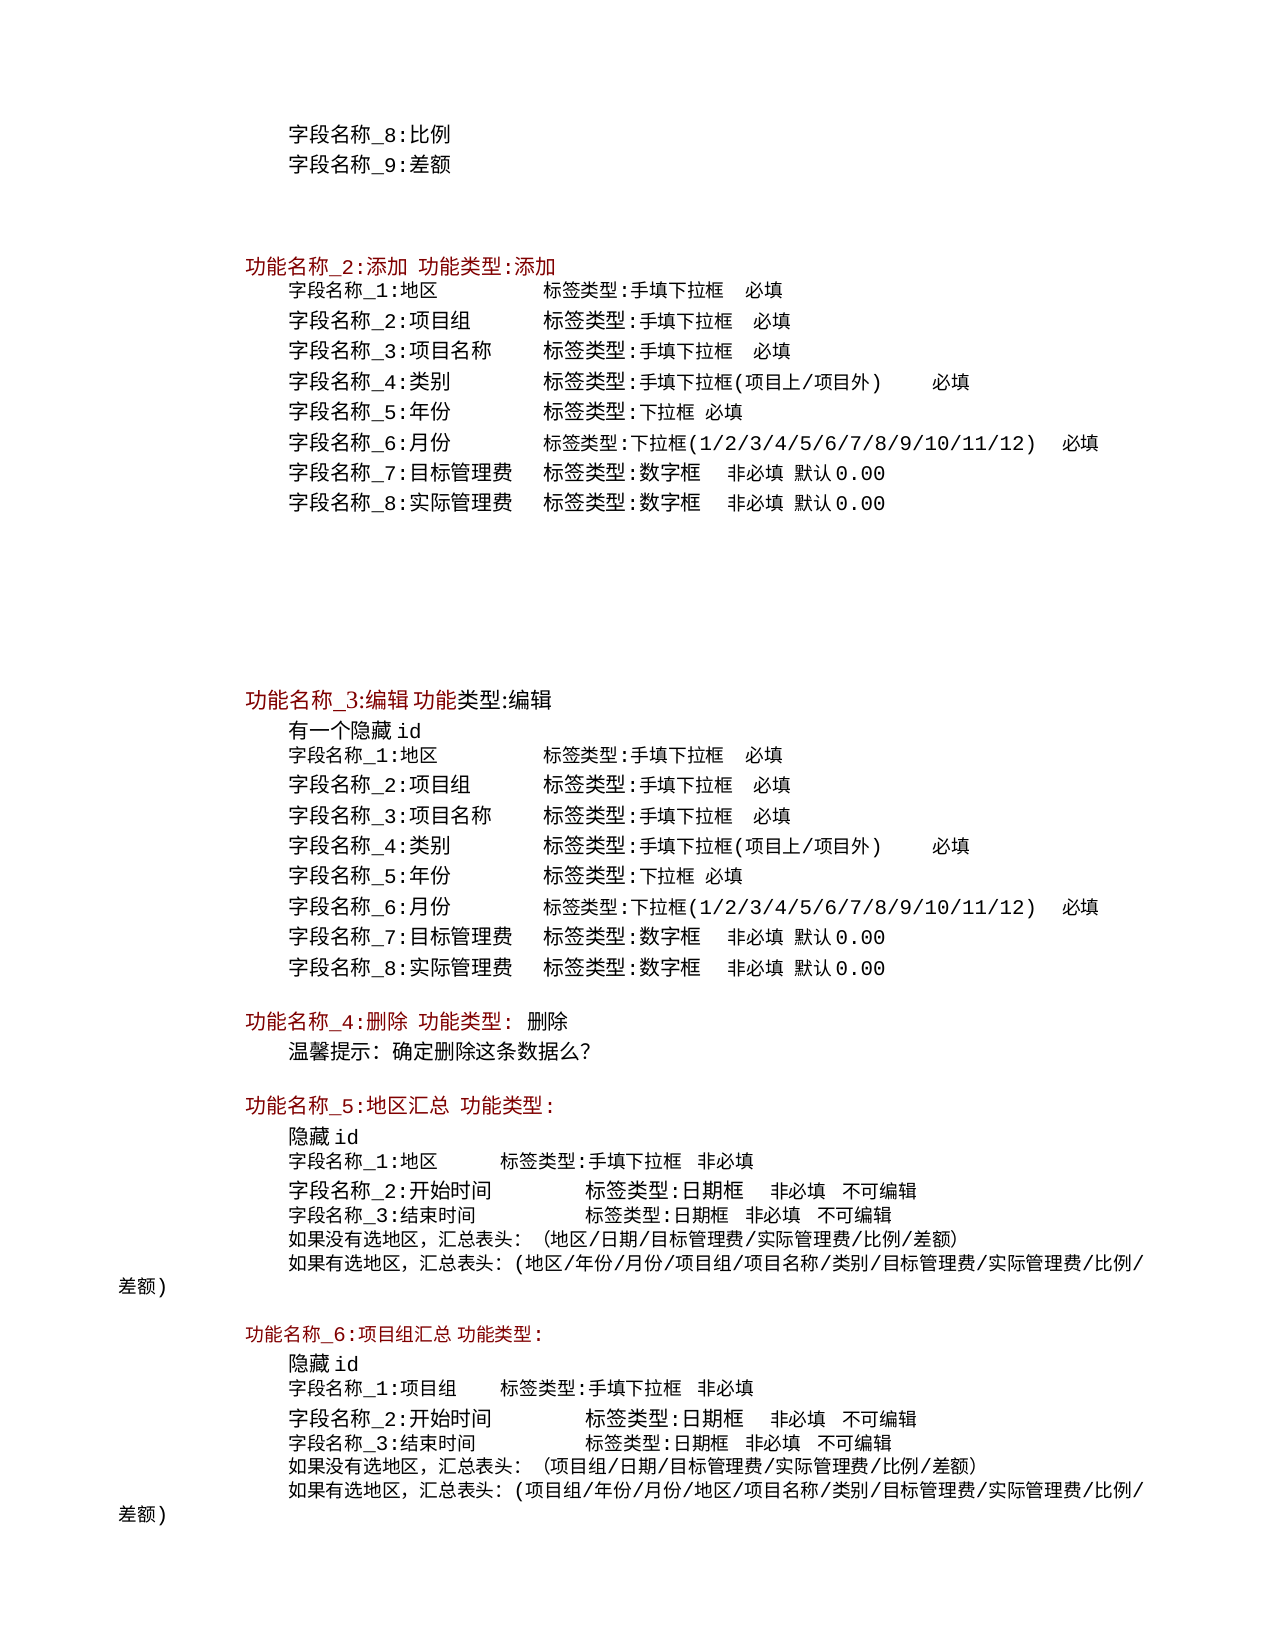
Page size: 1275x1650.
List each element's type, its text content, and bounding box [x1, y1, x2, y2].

text 字段名称_5:年份 标签类型:下拉框 必填 [118, 860, 1157, 890]
text 功能名称_2:添加 功能类型:添加 [118, 250, 1157, 280]
text 功能名称_6:项目组汇总 功能类型: [118, 1324, 1157, 1348]
text 字段名称_8:实际管理费 标签类型:数字框 非必填 默认0.00 [118, 487, 1157, 517]
text 字段名称_2:项目组 标签类型:手填下拉框 必填 [118, 768, 1157, 799]
text 字段名称_1:项目组 标签类型:手填下拉框 非必填 [118, 1378, 1157, 1402]
text 字段名称_5:年份 标签类型:下拉框 必填 [118, 395, 1157, 426]
text 字段名称_7:目标管理费 标签类型:数字框 非必填 默认0.00 [118, 456, 1157, 487]
text 字段名称_1:地区 标签类型:手填下拉框 非必填 [118, 1150, 1157, 1174]
text 字段名称_2:项目组 标签类型:手填下拉框 必填 [118, 304, 1157, 334]
text 功能名称_5:地区汇总 功能类型: [118, 1089, 1157, 1120]
text 有一个隐藏id [118, 714, 1157, 745]
text 温馨提示：确定删除这条数据么？ [118, 1036, 1157, 1066]
text 字段名称_4:类别 标签类型:手填下拉框(项目上/项目外) 必填 [118, 829, 1157, 860]
text 字段名称_6:月份 标签类型:下拉框(1/2/3/4/5/6/7/8/9/10/11/12) 必填 [118, 426, 1157, 456]
text 字段名称_4:类别 标签类型:手填下拉框(项目上/项目外) 必填 [118, 365, 1157, 395]
text 如果有选地区，汇总表头：(地区/年份/月份/项目组/项目名称/类别/目标管理费/实际管理费/比例/差额) [118, 1252, 1157, 1300]
text 隐藏id [118, 1348, 1157, 1378]
text 功能名称_3:编辑 功能类型:编辑 [118, 683, 1157, 714]
text 字段名称_1:地区 标签类型:手填下拉框 必填 [118, 280, 1157, 304]
text 字段名称_3:项目名称 标签类型:手填下拉框 必填 [118, 334, 1157, 365]
text 功能名称_4:删除 功能类型: 删除 [118, 1005, 1157, 1036]
text 如果没有选地区，汇总表头：（地区/日期/目标管理费/实际管理费/比例/差额） [118, 1228, 1157, 1252]
text 字段名称_9:差额 [118, 148, 1157, 179]
text 如果没有选地区，汇总表头：（项目组/日期/目标管理费/实际管理费/比例/差额） [118, 1456, 1157, 1480]
text 字段名称_3:项目名称 标签类型:手填下拉框 必填 [118, 799, 1157, 829]
text 字段名称_7:目标管理费 标签类型:数字框 非必填 默认0.00 [118, 921, 1157, 951]
text 字段名称_1:地区 标签类型:手填下拉框 必填 [118, 745, 1157, 768]
text 字段名称_8:比例 [118, 118, 1157, 148]
text 字段名称_2:开始时间 标签类型:日期框 非必填 不可编辑 [118, 1174, 1157, 1205]
text 如果有选地区，汇总表头：(项目组/年份/月份/地区/项目名称/类别/目标管理费/实际管理费/比例/差额) [118, 1480, 1157, 1528]
text 字段名称_2:开始时间 标签类型:日期框 非必填 不可编辑 [118, 1402, 1157, 1432]
text 隐藏id [118, 1120, 1157, 1150]
text 字段名称_6:月份 标签类型:下拉框(1/2/3/4/5/6/7/8/9/10/11/12) 必填 [118, 890, 1157, 921]
text 字段名称_3:结束时间 标签类型:日期框 非必填 不可编辑 [118, 1205, 1157, 1228]
text 字段名称_3:结束时间 标签类型:日期框 非必填 不可编辑 [118, 1432, 1157, 1456]
text 字段名称_8:实际管理费 标签类型:数字框 非必填 默认0.00 [118, 951, 1157, 981]
